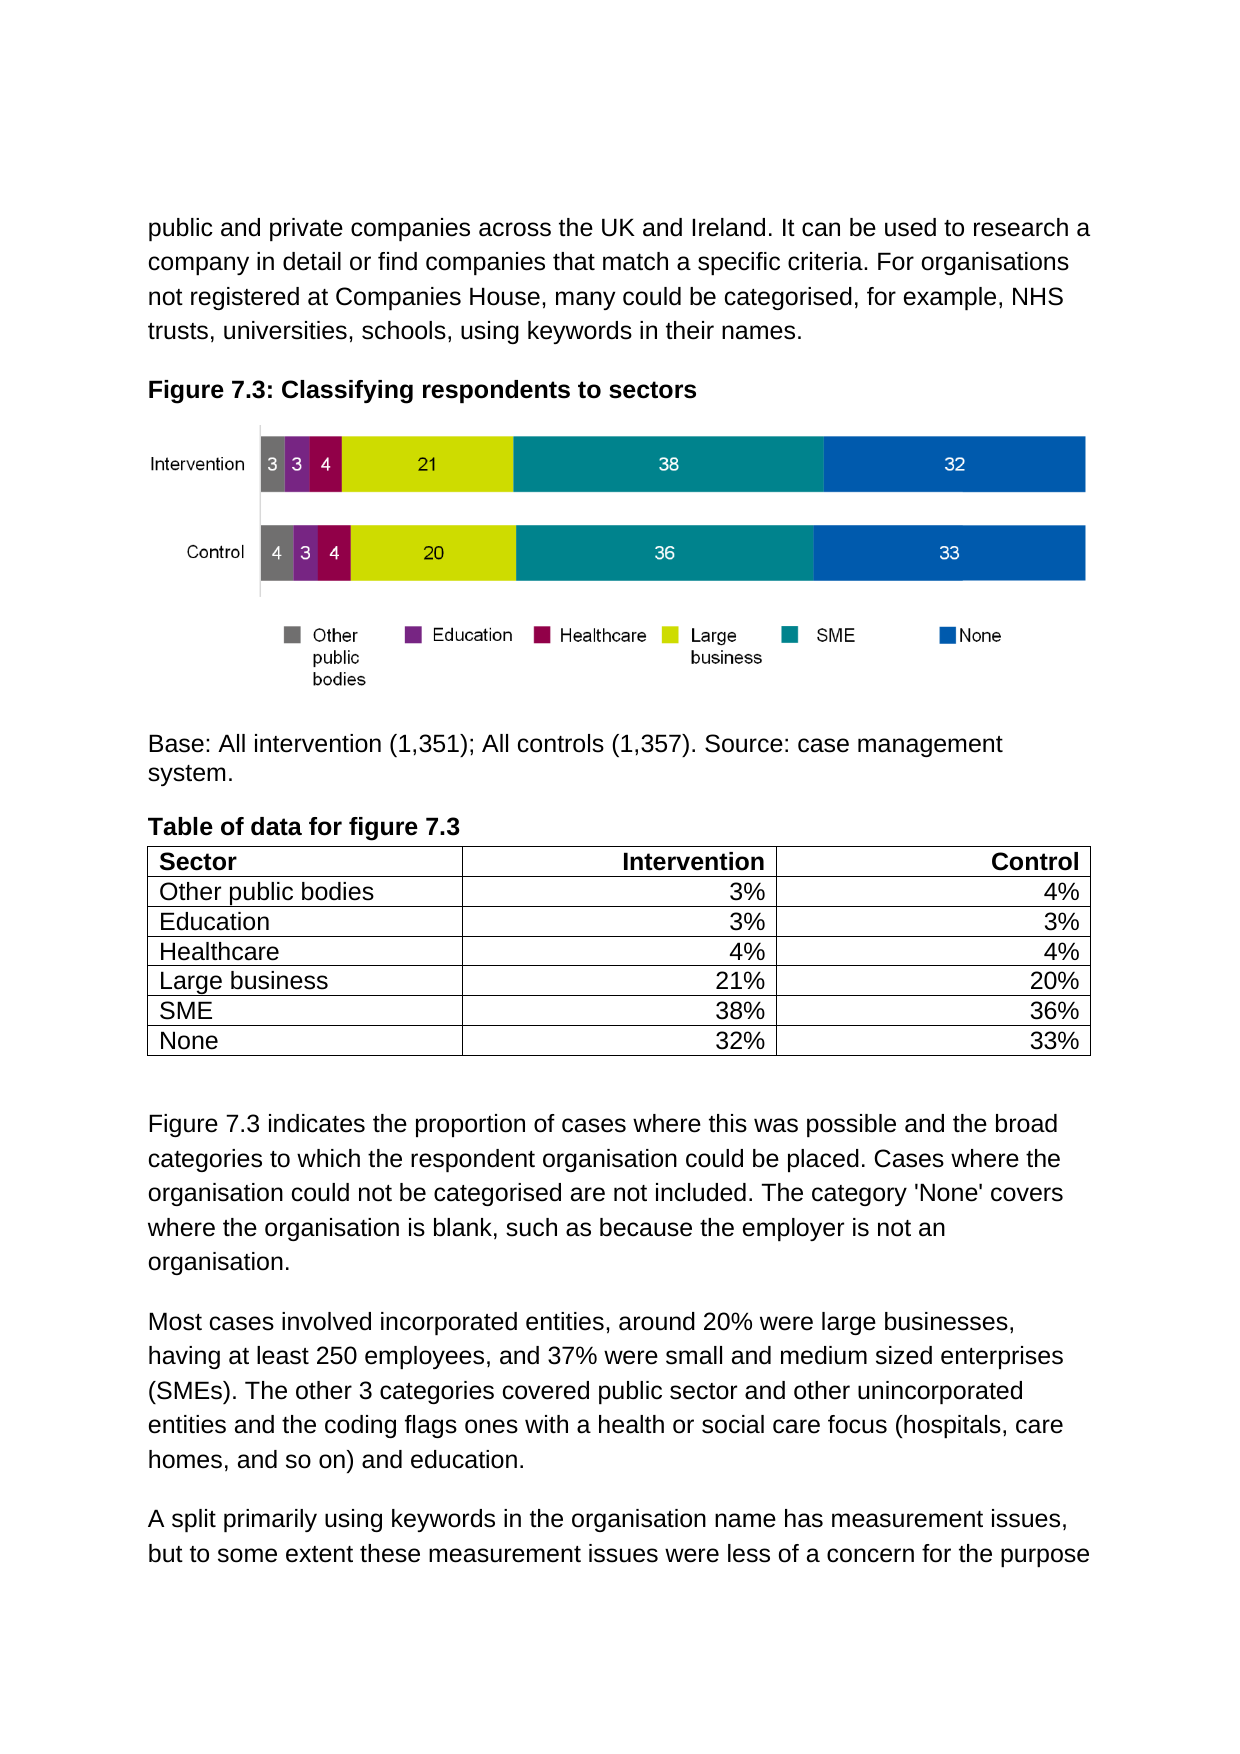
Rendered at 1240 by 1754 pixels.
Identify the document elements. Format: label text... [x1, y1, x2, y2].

text A split primarily using keywords in the organisation name has measurement issues, but to some extent these measurement issues were less of a concern for the purpose [148, 1504, 1092, 1567]
text Most cases involved incorporated entities, around 20% were large businesses, having at least 250 employees, and 37% were small and medium sized enterprises (SMEs). The other 3 categories covered public sector and other unincorporated entities and the coding flags ones with a health or social care focus (hospitals, care homes, and so on) and education. [148, 1307, 1092, 1473]
table_cell 21% [463, 966, 776, 995]
table_cell 3% [463, 907, 776, 936]
table_cell 4% [777, 877, 1090, 906]
text Figure 7.3: Classifying respondents to sectors [148, 376, 1092, 404]
table_header Intervention [463, 847, 776, 876]
table_cell Healthcare [148, 937, 462, 965]
table_cell 4% [777, 937, 1090, 965]
table_cell 32% [463, 1026, 776, 1055]
table_cell Large business [148, 966, 462, 995]
table_cell 3% [463, 877, 776, 906]
table_cell 3% [777, 907, 1090, 936]
table_cell 36% [777, 996, 1090, 1025]
text Figure 7.3 indicates the proportion of cases where this was possible and the broad categories to which the respondent organisation could be placed. Cases where the organisation could not be categorised are not included. The category 'None' covers where the organisation is blank, such as because the employer is not an organisation. [148, 1109, 1092, 1276]
table_cell 4% [463, 937, 776, 965]
table_cell Other public bodies [148, 877, 462, 906]
text Base: All intervention (1,351); All controls (1,357). Source: case management system. [148, 729, 1092, 787]
table_cell SME [148, 996, 462, 1025]
table_cell Education [148, 907, 462, 936]
table_header Control [777, 847, 1090, 876]
table_header Sector [148, 847, 462, 876]
table_cell None [148, 1026, 462, 1055]
table_cell 38% [463, 996, 776, 1025]
text public and private companies across the UK and Ireland. It can be used to research a company in detail or find companies that match a specific criteria. For organisations not registered at Companies House, many could be categorised, for example, NHS trusts, universities, schools, using keywords in their names. [148, 213, 1092, 345]
table_cell 20% [777, 966, 1090, 995]
table_cell 33% [777, 1026, 1090, 1055]
text Table of data for figure 7.3 [148, 812, 1092, 840]
